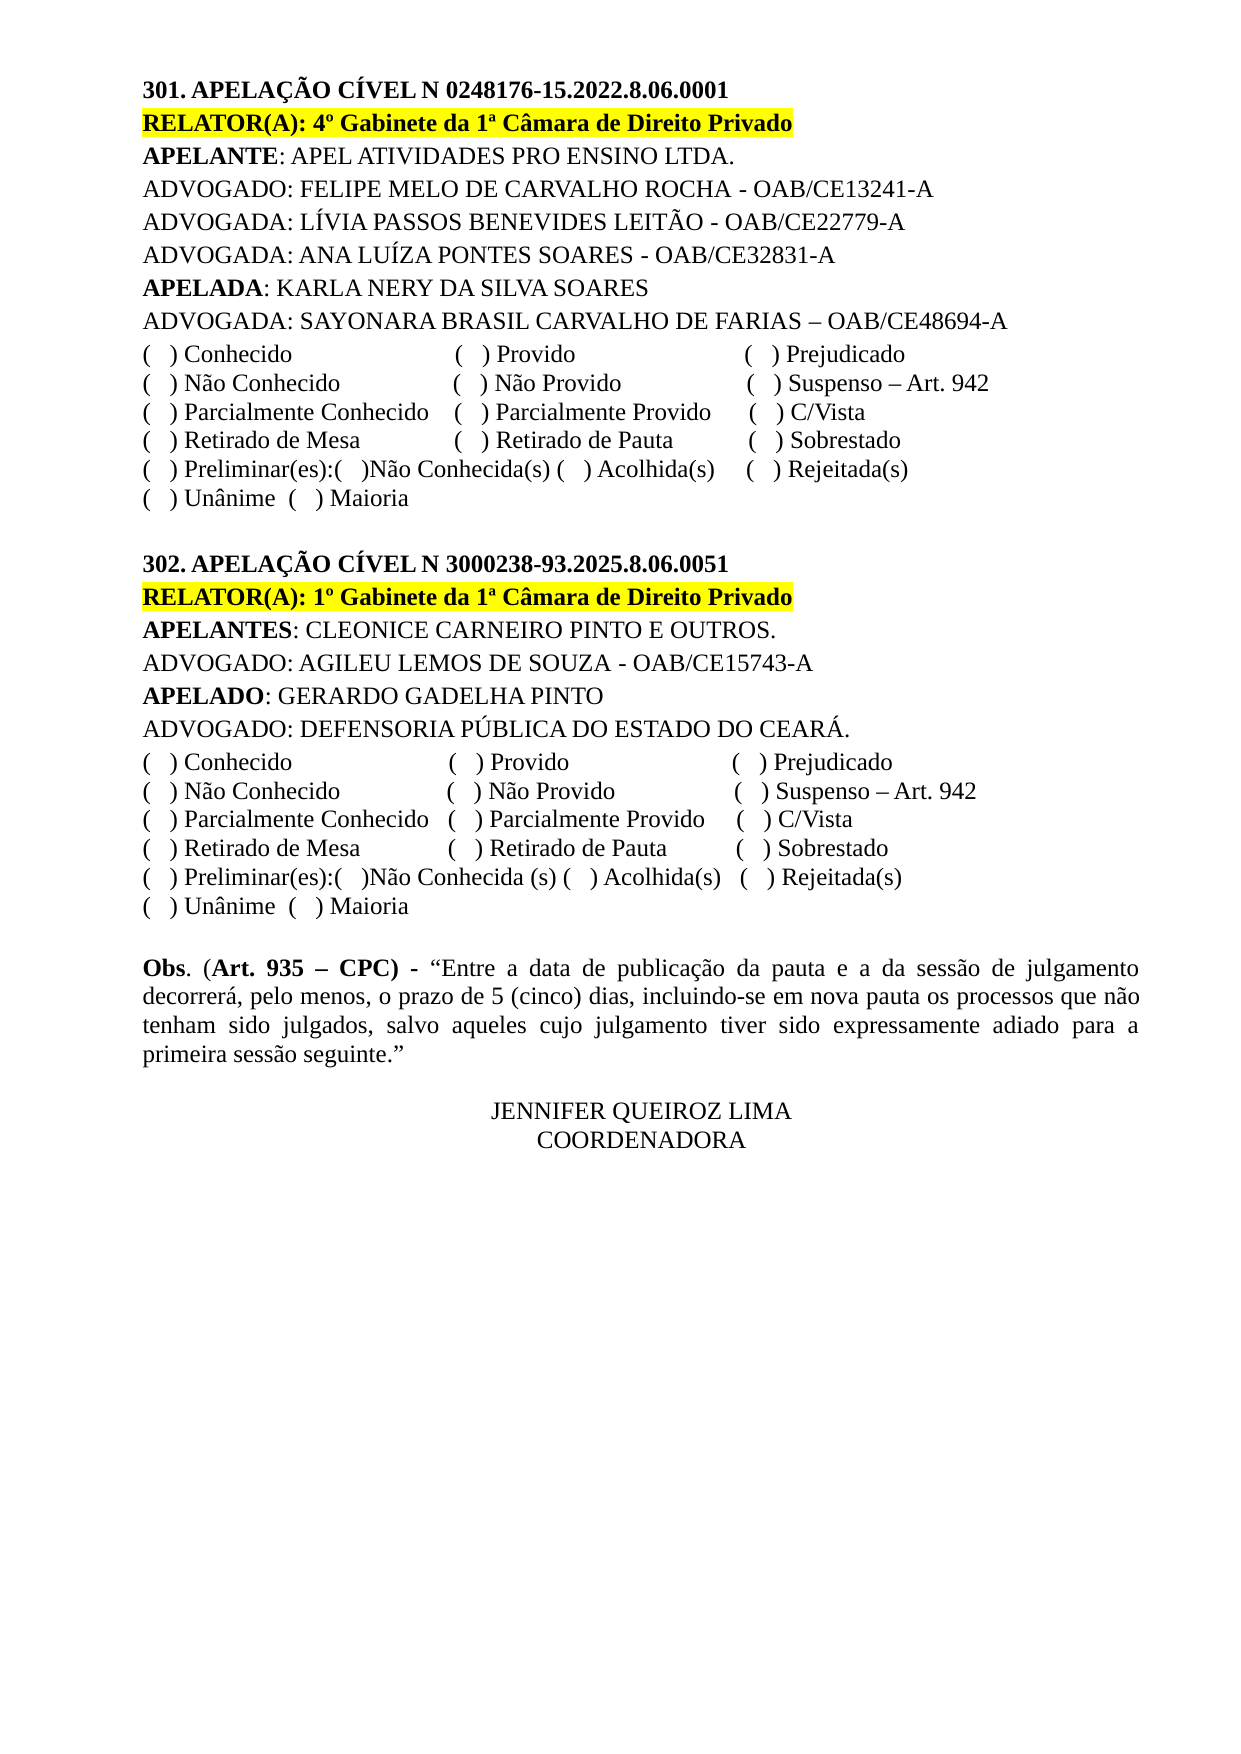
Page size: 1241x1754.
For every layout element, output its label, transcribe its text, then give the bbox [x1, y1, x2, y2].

text ( ) Retirado de Mesa ( ) Retirado de Pauta ( ) Sobrestado [142, 833, 1158, 862]
text ( ) Retirado de Mesa ( ) Retirado de Pauta ( ) Sobrestado [142, 425, 1158, 454]
text ( ) Conhecido ( ) Provido ( ) Prejudicado [142, 339, 1141, 368]
text ( ) Não Conhecido ( ) Não Provido ( ) Suspenso – Art. 942 [142, 368, 1158, 397]
text 301. APELAÇÃO CÍVEL N 0248176-15.2022.8.06.0001 RELATOR(A): 4º Gabinete da 1ª Câmara de Direito Privado APELANTE: APEL ATIVIDADES PRO ENSINO LTDA. ADVOGADO: FELIPE MELO DE CARVALHO ROCHA - OAB/CE13241-A ADVOGADA: LÍVIA PASSOS BENEVIDES LEITÃO - OAB/CE22779-A ADVOGADA: ANA LUÍZA PONTES SOARES - OAB/CE32831-A APELADA: KARLA NERY DA SILVA SOARES ADVOGADA: SAYONARA BRASIL CARVALHO DE FARIAS – OAB/CE48694-A [142, 75, 1188, 335]
text COORDENADORA [142, 1125, 1141, 1154]
text ( ) Preliminar(es):( )Não Conhecida (s) ( ) Acolhida(s) ( ) Rejeitada(s) [142, 862, 1158, 891]
text ( ) Preliminar(es):( )Não Conhecida(s) ( ) Acolhida(s) ( ) Rejeitada(s) [142, 454, 1158, 483]
text ( ) Parcialmente Conhecido ( ) Parcialmente Provido ( ) C/Vista [142, 804, 1158, 833]
text Obs. (Art. 935 – CPC) - “Entre a data de publicação da pauta e a da sessão de julgamento decorrerá, pelo menos, o prazo de 5 (cinco) dias, incluindo-se em nova pauta os processos que não tenham sido julgados, salvo aqueles cujo julgamento tiver sido expressamente adiado para a primeira sessão seguinte.” [142, 953, 1141, 1068]
text ADVOGADO: DEFENSORIA PÚBLICA DO ESTADO DO CEARÁ. [142, 714, 1188, 743]
text ( ) Unânime ( ) Maioria [142, 483, 1188, 512]
text JENNIFER QUEIROZ LIMA [142, 1096, 1141, 1125]
text ( ) Conhecido ( ) Provido ( ) Prejudicado [142, 747, 1141, 776]
text 302. APELAÇÃO CÍVEL N 3000238-93.2025.8.06.0051 RELATOR(A): 1º Gabinete da 1ª Câmara de Direito Privado APELANTES: CLEONICE CARNEIRO PINTO E OUTROS. ADVOGADO: AGILEU LEMOS DE SOUZA - OAB/CE15743-A APELADO: GERARDO GADELHA PINTO [142, 549, 1188, 710]
text ( ) Não Conhecido ( ) Não Provido ( ) Suspenso – Art. 942 [142, 776, 1158, 804]
text ( ) Unânime ( ) Maioria [142, 891, 1158, 919]
text ( ) Parcialmente Conhecido ( ) Parcialmente Provido ( ) C/Vista [142, 397, 1158, 425]
